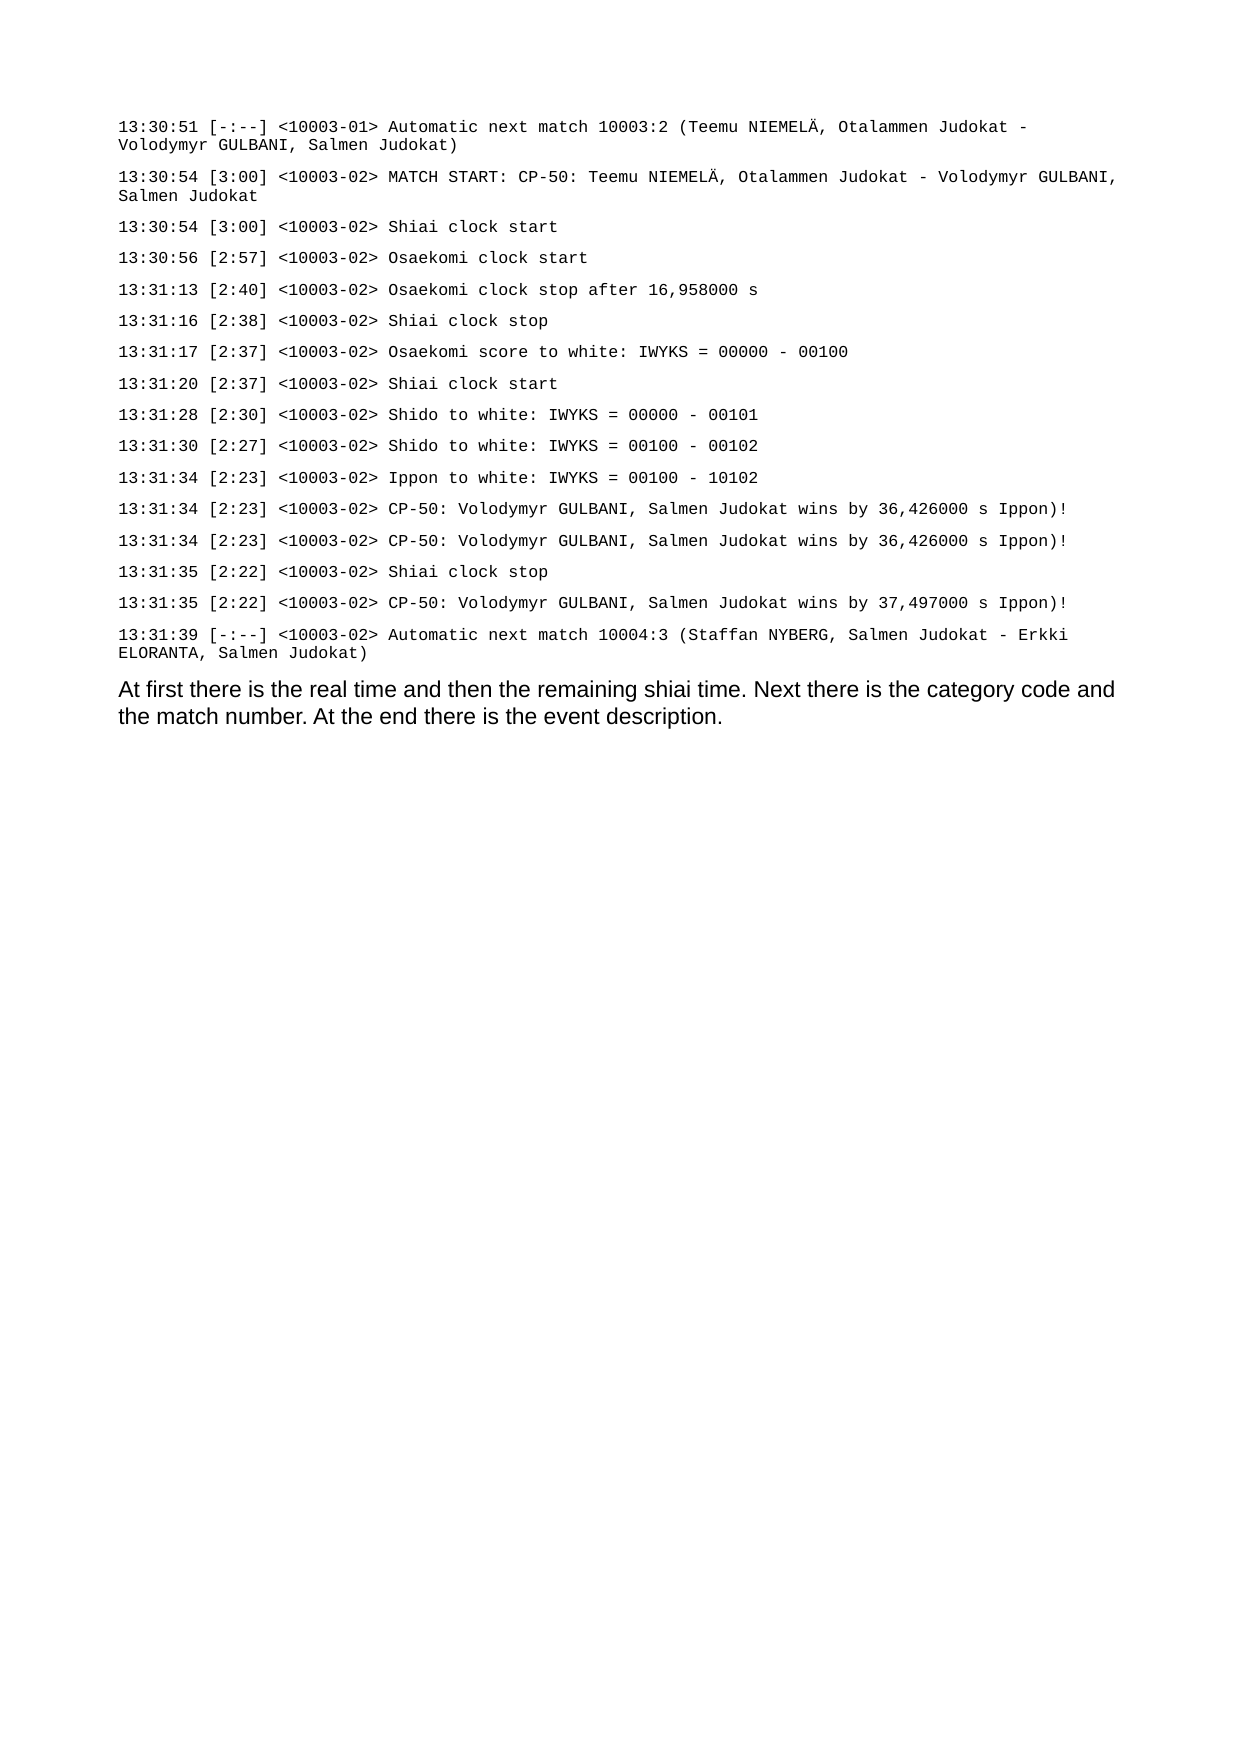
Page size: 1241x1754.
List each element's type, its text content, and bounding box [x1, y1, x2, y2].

text 13:30:54 [3:00] <10003-02> MATCH START: CP-50: Teemu NIEMELÄ, Otalammen Judokat - Volodymyr GULBANI, Salmen Judokat [118, 168, 1122, 206]
text 13:31:20 [2:37] <10003-02> Shiai clock start [118, 375, 1122, 394]
text 13:31:16 [2:38] <10003-02> Shiai clock stop [118, 313, 1122, 331]
text 13:31:34 [2:23] <10003-02> Ippon to white: IWYKS = 00100 - 10102 [118, 469, 1122, 488]
text 13:31:17 [2:37] <10003-02> Osaekomi score to white: IWYKS = 00000 - 00100 [118, 344, 1122, 363]
text 13:30:51 [-:--] <10003-01> Automatic next match 10003:2 (Teemu NIEMELÄ, Otalammen Judokat - Volodymyr GULBANI, Salmen Judokat) [118, 118, 1122, 156]
text 13:31:35 [2:22] <10003-02> CP-50: Volodymyr GULBANI, Salmen Judokat wins by 37,497000 s Ippon)! [118, 595, 1122, 614]
text 13:31:30 [2:27] <10003-02> Shido to white: IWYKS = 00100 - 00102 [118, 438, 1122, 457]
text 13:31:39 [-:--] <10003-02> Automatic next match 10004:3 (Staffan NYBERG, Salmen Judokat - Erkki ELORANTA, Salmen Judokat) [118, 626, 1122, 664]
text 13:31:34 [2:23] <10003-02> CP-50: Volodymyr GULBANI, Salmen Judokat wins by 36,426000 s Ippon)! [118, 501, 1122, 519]
text 13:30:56 [2:57] <10003-02> Osaekomi clock start [118, 250, 1122, 269]
text 13:31:28 [2:30] <10003-02> Shido to white: IWYKS = 00000 - 00101 [118, 407, 1122, 426]
text At first there is the real time and then the remaining shiai time. Next there is the category code and the match number. At the end there is the event description. [118, 676, 1122, 729]
text 13:31:34 [2:23] <10003-02> CP-50: Volodymyr GULBANI, Salmen Judokat wins by 36,426000 s Ippon)! [118, 532, 1122, 551]
text 13:30:54 [3:00] <10003-02> Shiai clock start [118, 218, 1122, 237]
text 13:31:13 [2:40] <10003-02> Osaekomi clock stop after 16,958000 s [118, 281, 1122, 300]
text 13:31:35 [2:22] <10003-02> Shiai clock stop [118, 563, 1122, 582]
